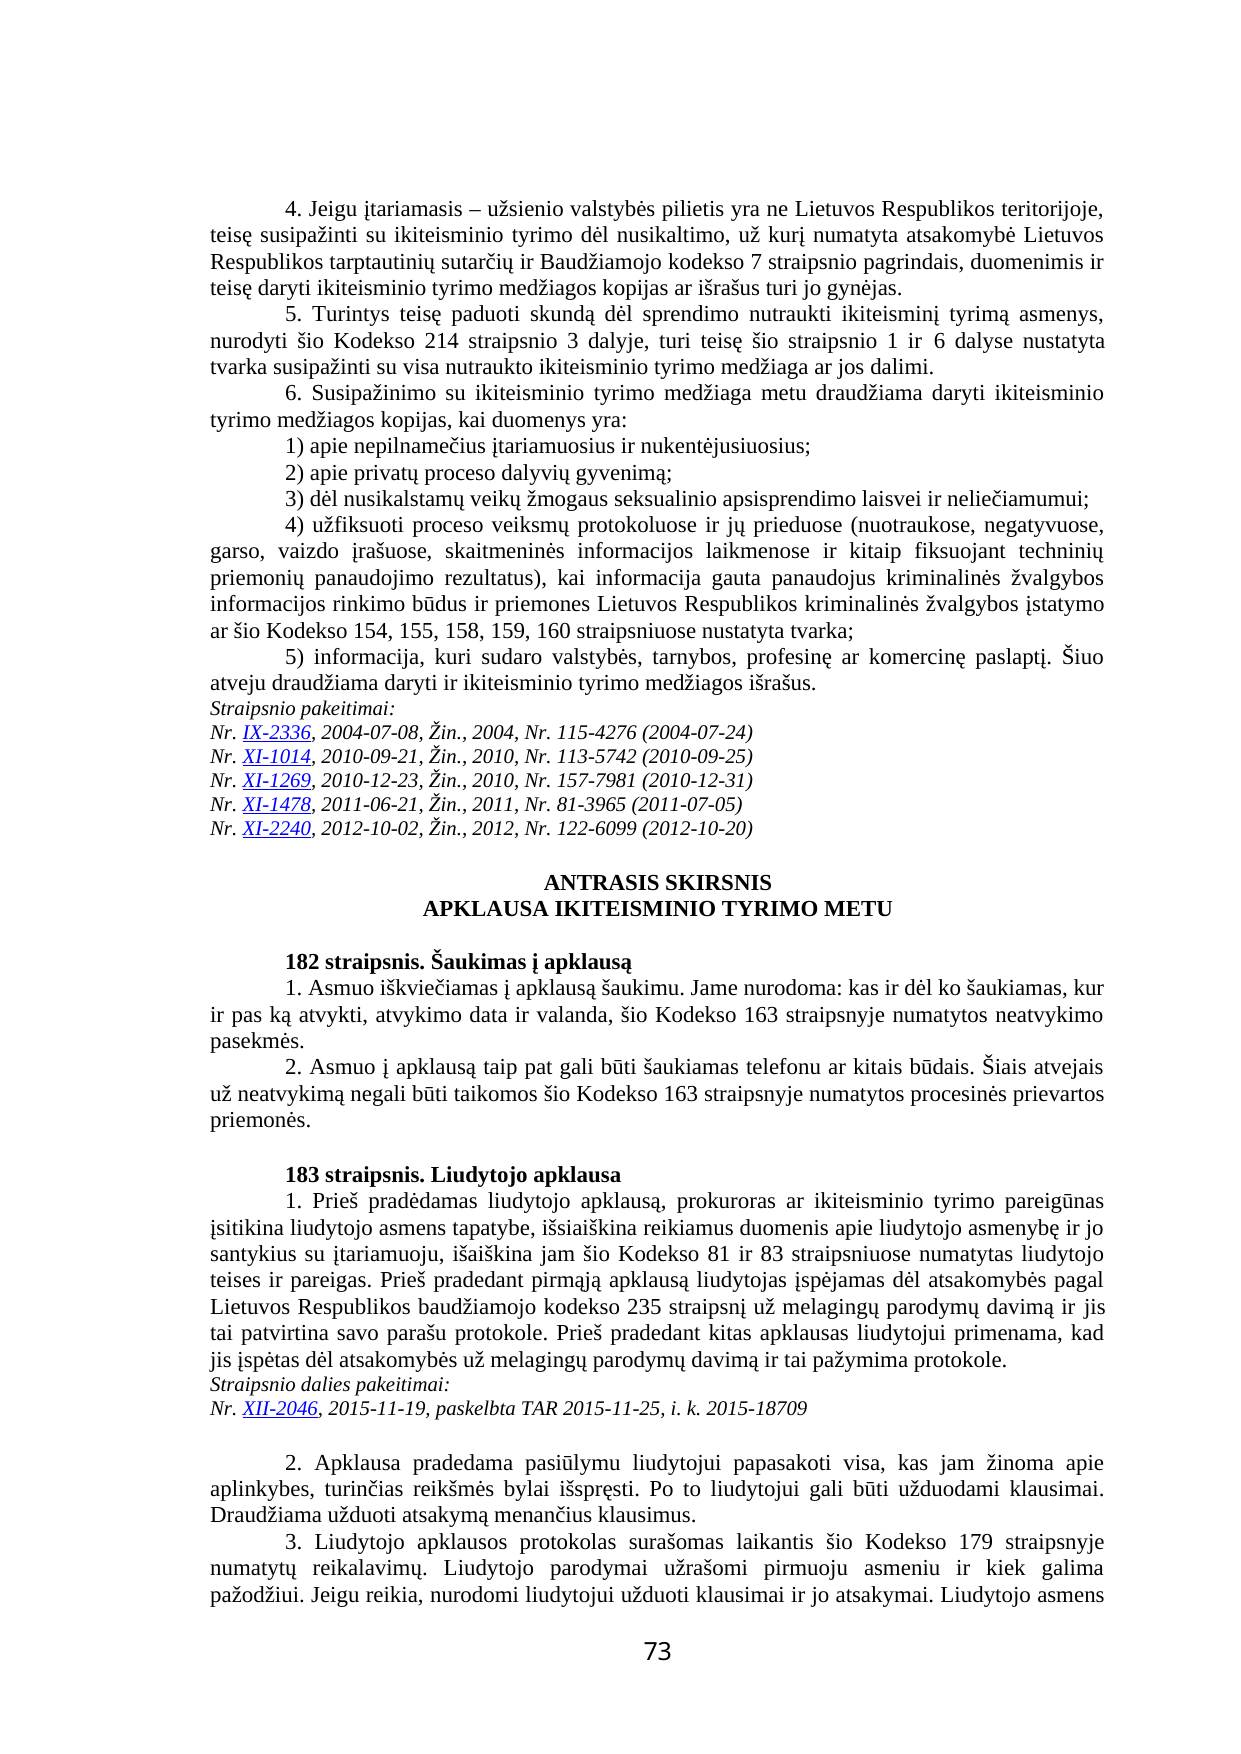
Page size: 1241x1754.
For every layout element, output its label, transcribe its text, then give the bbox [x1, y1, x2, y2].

text Straipsnio dalies pakeitimai: [210, 1372, 1106, 1396]
text 182 straipsnis. Šaukimas į apklausą [210, 948, 1106, 974]
text 2) apie privatų proceso dalyvių gyvenimą; [210, 458, 1106, 485]
text 5. Turintys teisę paduoti skundą dėl sprendimo nutraukti ikiteisminį tyrimą asmenys, nurodyti šio Kodekso 214 straipsnio 3 dalyje, turi teisę šio straipsnio 1 ir 6 dalyse nustatyta tvarka susipažinti su visa nutraukto ikiteisminio tyrimo medžiaga ar jos dalimi. [210, 300, 1106, 379]
text 1. Asmuo iškviečiamas į apklausą šaukimu. Jame nurodoma: kas ir dėl ko šaukiamas, kur ir pas ką atvykti, atvykimo data ir valanda, šio Kodekso 163 straipsnyje numatytos neatvykimo pasekmės. [210, 974, 1106, 1053]
text 1) apie nepilnamečius įtariamuosius ir nukentėjusiuosius; [210, 432, 1106, 458]
text Straipsnio pakeitimai: [210, 696, 1106, 720]
text 1. Prieš pradėdamas liudytojo apklausą, prokuroras ar ikiteisminio tyrimo pareigūnas įsitikina liudytojo asmens tapatybe, išsiaiškina reikiamus duomenis apie liudytojo asmenybę ir jo santykius su įtariamuoju, išaiškina jam šio Kodekso 81 ir 83 straipsniuose numatytas liudytojo teises ir pareigas. Prieš pradedant pirmąją apklausą liudytojas įspėjamas dėl atsakomybės pagal Lietuvos Respublikos baudžiamojo kodekso 235 straipsnį už melagingų parodymų davimą ir jis tai patvirtina savo parašu protokole. Prieš pradedant kitas apklausas liudytojui primenama, kad jis įspėtas dėl atsakomybės už melagingų parodymų davimą ir tai pažymima protokole. [210, 1187, 1106, 1372]
text ANTRASIS SKIRSNIS [210, 869, 1106, 895]
text 3) dėl nusikalstamų veikų žmogaus seksualinio apsisprendimo laisvei ir neliečiamumui; [210, 485, 1106, 511]
text Nr. XI-1269, 2010-12-23, Žin., 2010, Nr. 157-7981 (2010-12-31) [210, 768, 1106, 792]
text 4. Jeigu įtariamasis – užsienio valstybės pilietis yra ne Lietuvos Respublikos teritorijoje, teisę susipažinti su ikiteisminio tyrimo dėl nusikaltimo, už kurį numatyta atsakomybė Lietuvos Respublikos tarptautinių sutarčių ir Baudžiamojo kodekso 7 straipsnio pagrindais, duomenimis ir teisę daryti ikiteisminio tyrimo medžiagos kopijas ar išrašus turi jo gynėjas. [210, 195, 1106, 300]
text 2. Apklausa pradedama pasiūlymu liudytojui papasakoti visa, kas jam žinoma apie aplinkybes, turinčias reikšmės bylai išspręsti. Po to liudytojui gali būti užduodami klausimai. Draudžiama užduoti atsakymą menančius klausimus. [210, 1449, 1106, 1528]
text 2. Asmuo į apklausą taip pat gali būti šaukiamas telefonu ar kitais būdais. Šiais atvejais už neatvykimą negali būti taikomos šio Kodekso 163 straipsnyje numatytos procesinės prievartos priemonės. [210, 1053, 1106, 1132]
text Apklausa ikiteisminio tyrimo metu [210, 895, 1106, 922]
text 4) užfiksuoti proceso veiksmų protokoluose ir jų prieduose (nuotraukose, negatyvuose, garso, vaizdo įrašuose, skaitmeninės informacijos laikmenose ir kitaip fiksuojant techninių priemonių panaudojimo rezultatus), kai informacija gauta panaudojus kriminalinės žvalgybos informacijos rinkimo būdus ir priemones Lietuvos Respublikos kriminalinės žvalgybos įstatymo ar šio Kodekso 154, 155, 158, 159, 160 straipsniuose nustatyta tvarka; [210, 511, 1106, 643]
text 5) informacija, kuri sudaro valstybės, tarnybos, profesinę ar komercinę paslaptį. Šiuo atveju draudžiama daryti ir ikiteisminio tyrimo medžiagos išrašus. [210, 643, 1106, 696]
text Nr. XI-1014, 2010-09-21, Žin., 2010, Nr. 113-5742 (2010-09-25) [210, 744, 1106, 768]
text Nr. XI-1478, 2011-06-21, Žin., 2011, Nr. 81-3965 (2011-07-05) [210, 792, 1106, 816]
text Nr. XI-2240, 2012-10-02, Žin., 2012, Nr. 122-6099 (2012-10-20) [210, 816, 1106, 840]
text 183 straipsnis. Liudytojo apklausa [210, 1161, 1106, 1187]
text 3. Liudytojo apklausos protokolas surašomas laikantis šio Kodekso 179 straipsnyje numatytų reikalavimų. Liudytojo parodymai užrašomi pirmuoju asmeniu ir kiek galima pažodžiui. Jeigu reikia, nurodomi liudytojui užduoti klausimai ir jo atsakymai. Liudytojo asmens [210, 1528, 1106, 1607]
text Nr. XII-2046, 2015-11-19, paskelbta TAR 2015-11-25, i. k. 2015-18709 [210, 1396, 1106, 1420]
text 6. Susipažinimo su ikiteisminio tyrimo medžiaga metu draudžiama daryti ikiteisminio tyrimo medžiagos kopijas, kai duomenys yra: [210, 379, 1106, 432]
text Nr. IX-2336, 2004-07-08, Žin., 2004, Nr. 115-4276 (2004-07-24) [210, 720, 1106, 744]
